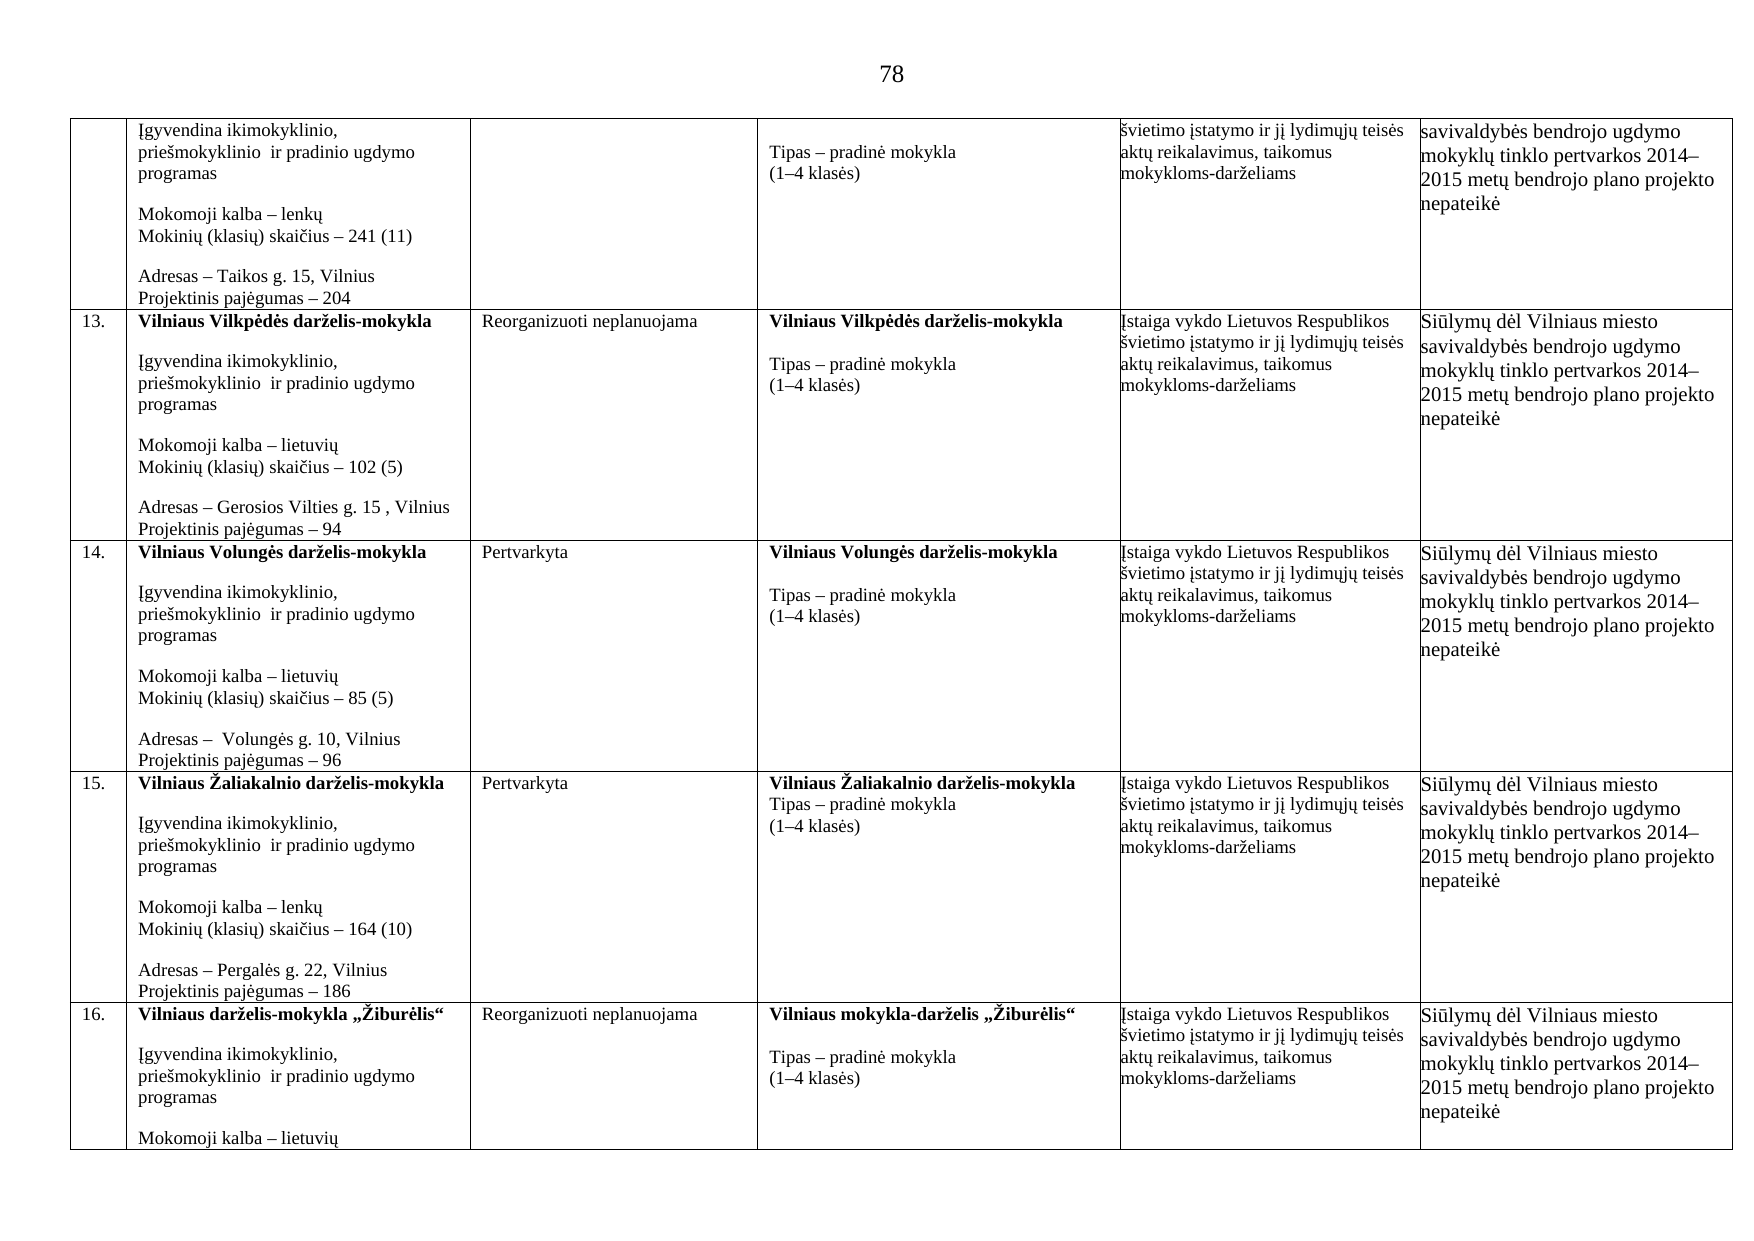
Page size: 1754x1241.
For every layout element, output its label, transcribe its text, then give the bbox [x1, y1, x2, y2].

table_cell Reorganizuoti neplanuojama [471, 1003, 757, 1149]
table_cell Įgyvendina ikimokyklinio, priešmokyklinio ir pradinio ugdymo programas Mokomoji kalba – lenkų Mokinių (klasių) skaičius – 241 (11) Adresas – Taikos g. 15, Vilnius Projektinis pajėgumas – 204 [127, 119, 470, 308]
table_cell Vilniaus Volungės darželis-mokykla Tipas – pradinė mokykla (1–4 klasės) [758, 541, 1120, 771]
table_cell Vilniaus Volungės darželis-mokykla Įgyvendina ikimokyklinio, priešmokyklinio ir pradinio ugdymo programas Mokomoji kalba – lietuvių Mokinių (klasių) skaičius – 85 (5) Adresas – Volungės g. 10, Vilnius Projektinis pajėgumas – 96 [127, 541, 470, 771]
table_cell Siūlymų dėl Vilniaus miesto savivaldybės bendrojo ugdymo mokyklų tinklo pertvarkos 2014–2015 metų bendrojo plano projekto nepateikė [1421, 1003, 1732, 1149]
table_cell švietimo įstatymo ir jį lydimųjų teisės aktų reikalavimus, taikomus mokykloms-darželiams [1121, 119, 1420, 308]
table_cell Vilniaus Žaliakalnio darželis-mokykla Įgyvendina ikimokyklinio, priešmokyklinio ir pradinio ugdymo programas Mokomoji kalba – lenkų Mokinių (klasių) skaičius – 164 (10) Adresas – Pergalės g. 22, Vilnius Projektinis pajėgumas – 186 [127, 772, 470, 1002]
table_cell Vilniaus Žaliakalnio darželis-mokykla Tipas – pradinė mokykla (1–4 klasės) [758, 772, 1120, 1002]
table_cell savivaldybės bendrojo ugdymo mokyklų tinklo pertvarkos 2014–2015 metų bendrojo plano projekto nepateikė [1421, 119, 1732, 308]
table_cell Pertvarkyta [471, 772, 757, 1002]
table_cell Siūlymų dėl Vilniaus miesto savivaldybės bendrojo ugdymo mokyklų tinklo pertvarkos 2014–2015 metų bendrojo plano projekto nepateikė [1421, 541, 1732, 771]
table_cell Vilniaus Vilkpėdės darželis-mokykla Įgyvendina ikimokyklinio, priešmokyklinio ir pradinio ugdymo programas Mokomoji kalba – lietuvių Mokinių (klasių) skaičius – 102 (5) Adresas – Gerosios Vilties g. 15 , Vilnius Projektinis pajėgumas – 94 [127, 310, 470, 539]
table_cell Vilniaus Vilkpėdės darželis-mokykla Tipas – pradinė mokykla (1–4 klasės) [758, 310, 1120, 539]
table_cell Siūlymų dėl Vilniaus miesto savivaldybės bendrojo ugdymo mokyklų tinklo pertvarkos 2014–2015 metų bendrojo plano projekto nepateikė [1421, 310, 1732, 539]
table_cell Siūlymų dėl Vilniaus miesto savivaldybės bendrojo ugdymo mokyklų tinklo pertvarkos 2014–2015 metų bendrojo plano projekto nepateikė [1421, 772, 1732, 1002]
table_cell 13. [71, 310, 126, 539]
table_cell Įstaiga vykdo Lietuvos Respublikos švietimo įstatymo ir jį lydimųjų teisės aktų reikalavimus, taikomus mokykloms-darželiams [1121, 1003, 1420, 1149]
table_cell Įstaiga vykdo Lietuvos Respublikos švietimo įstatymo ir jį lydimųjų teisės aktų reikalavimus, taikomus mokykloms-darželiams [1121, 310, 1420, 539]
table_cell Reorganizuoti neplanuojama [471, 310, 757, 539]
table_cell Įstaiga vykdo Lietuvos Respublikos švietimo įstatymo ir jį lydimųjų teisės aktų reikalavimus, taikomus mokykloms-darželiams [1121, 772, 1420, 1002]
table_cell [71, 119, 126, 308]
table_cell Pertvarkyta [471, 541, 757, 771]
table_cell Tipas – pradinė mokykla (1–4 klasės) [758, 119, 1120, 308]
table_cell Įstaiga vykdo Lietuvos Respublikos švietimo įstatymo ir jį lydimųjų teisės aktų reikalavimus, taikomus mokykloms-darželiams [1121, 541, 1420, 771]
table_cell Vilniaus mokykla-darželis „Žiburėlis“ Tipas – pradinė mokykla (1–4 klasės) [758, 1003, 1120, 1149]
table_cell Vilniaus darželis-mokykla „Žiburėlis“ Įgyvendina ikimokyklinio, priešmokyklinio ir pradinio ugdymo programas Mokomoji kalba – lietuvių [127, 1003, 470, 1149]
table_cell 15. [71, 772, 126, 1002]
table_cell 14. [71, 541, 126, 771]
table_cell 16. [71, 1003, 126, 1149]
table_cell [471, 119, 757, 308]
